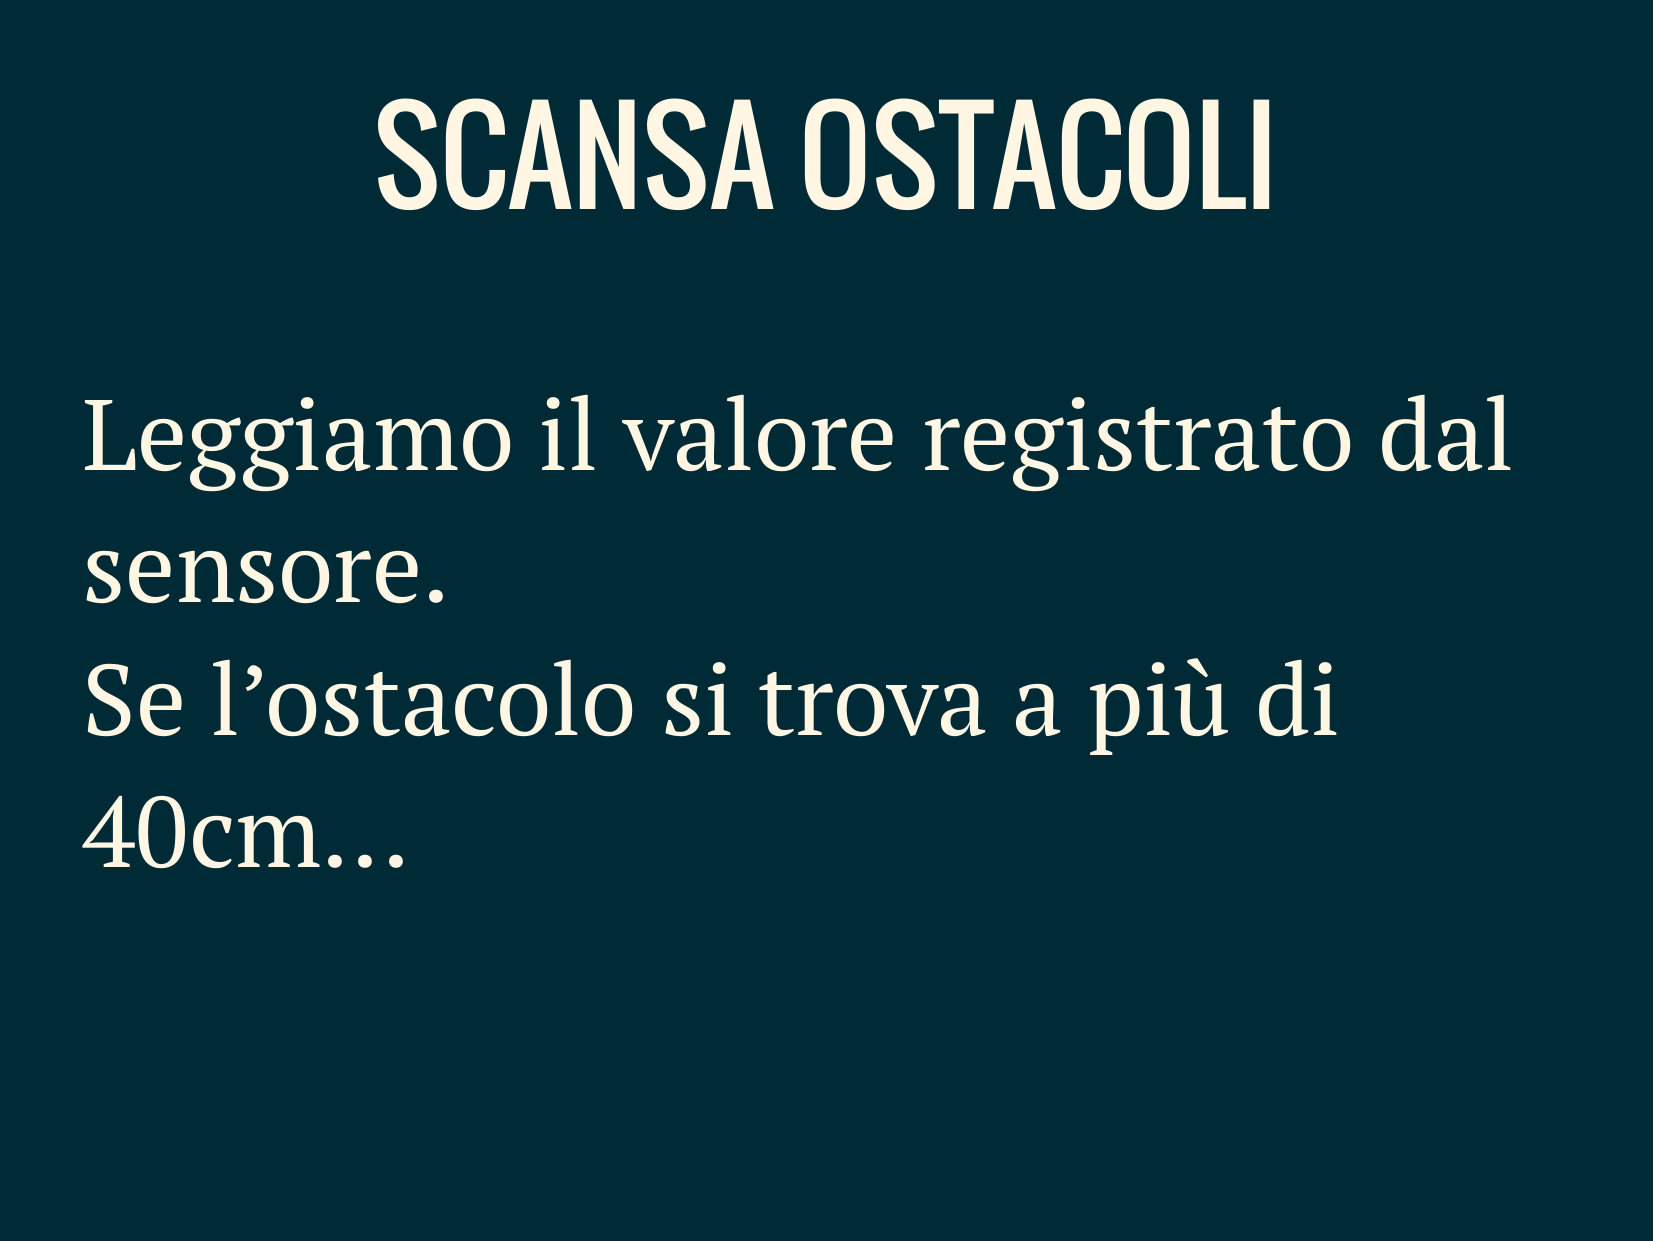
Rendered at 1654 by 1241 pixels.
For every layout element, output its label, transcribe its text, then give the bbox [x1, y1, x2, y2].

text_box Leggiamo il valore registrato dal sensore. Se l’ostacolo si trova a più di 40cm... [82, 366, 1571, 1231]
title Scansa ostacoli [82, 49, 1571, 257]
